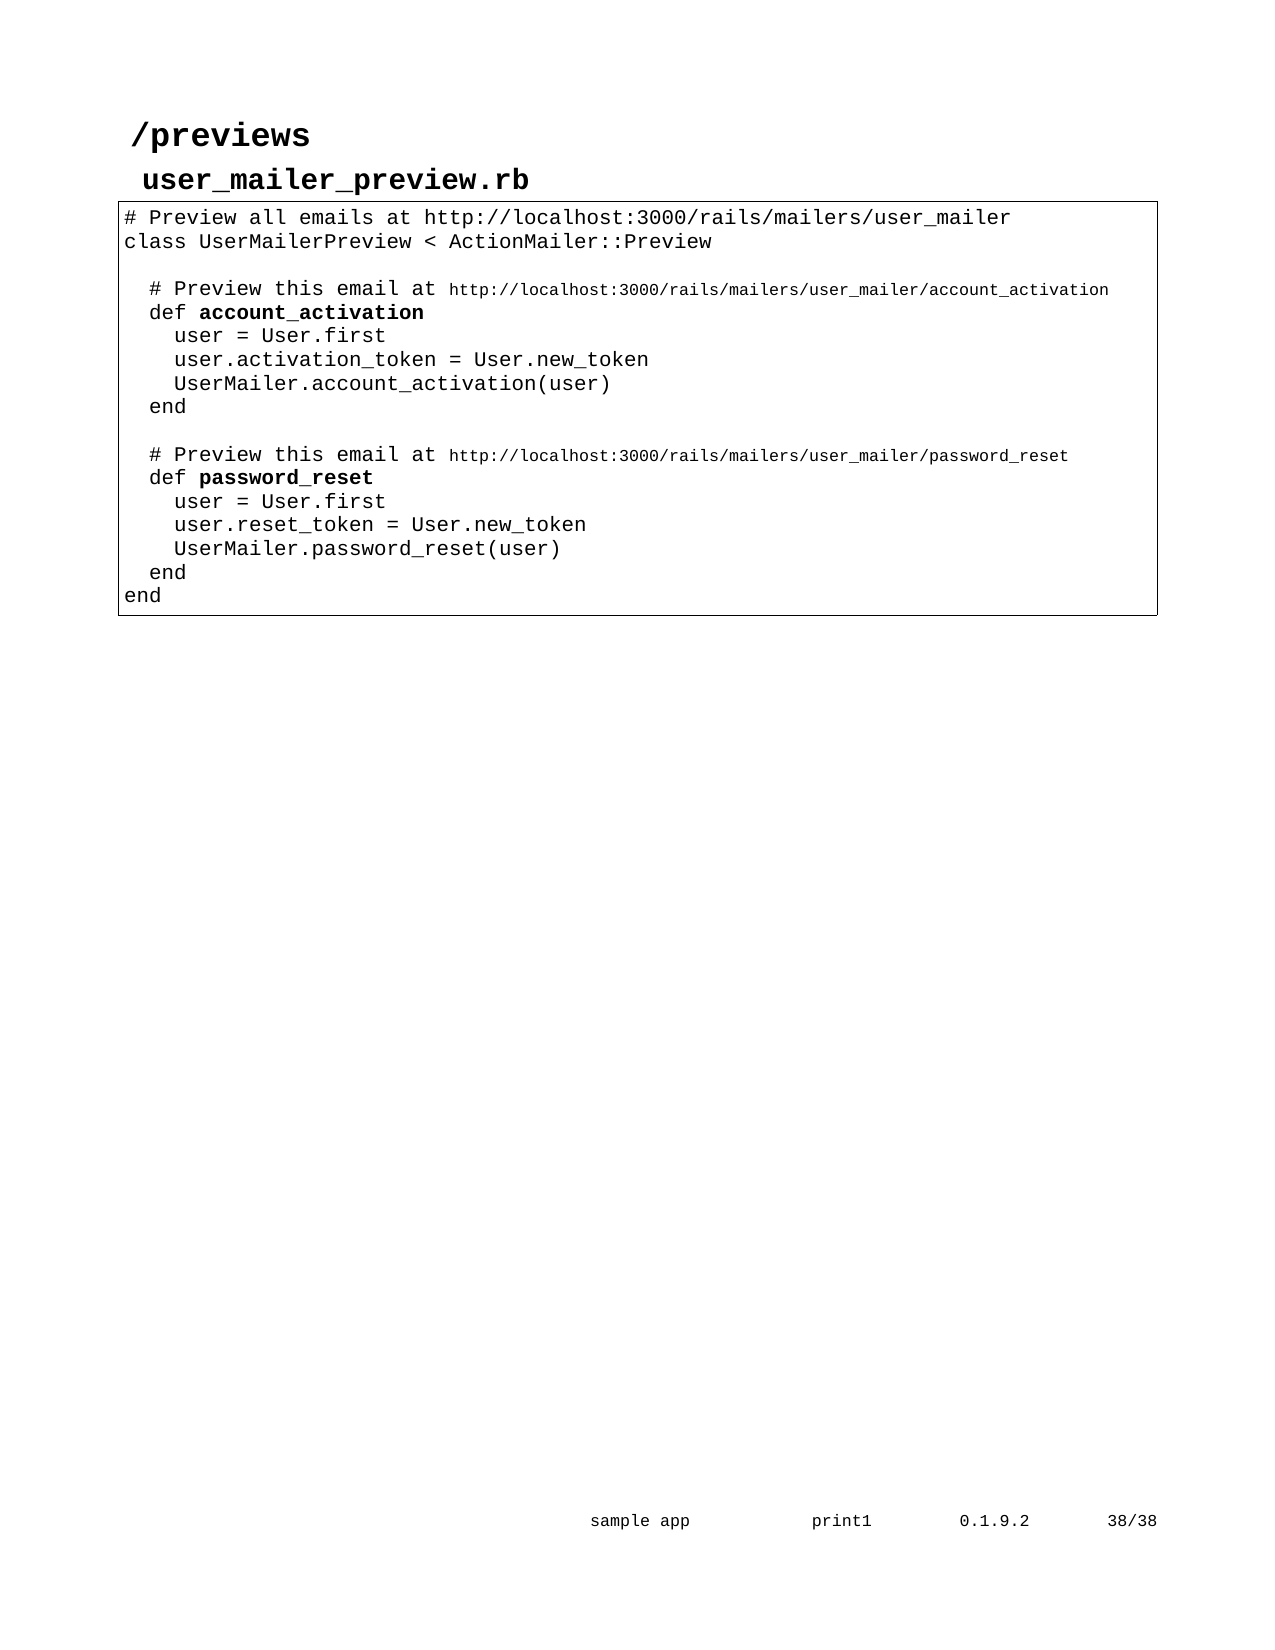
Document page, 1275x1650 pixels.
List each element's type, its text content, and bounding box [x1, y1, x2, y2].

subtitle /previews [130, 118, 1157, 156]
subtitle user_mailer_preview.rb [142, 165, 1157, 198]
table_header # Preview all emails at http://localhost:3000/rails/mailers/user_mailer class UserMailerPreview < ActionMailer::Preview # Preview this email at http://localhost:3000/rails/mailers/user_mailer/account_activation def account_activation user = User.first user.activation_token = User.new_token UserMailer.account_activation(user) end # Preview this email at http://localhost:3000/rails/mailers/user_mailer/password_reset def password_reset user = User.first user.reset_token = User.new_token UserMailer.password_reset(user) end end [119, 202, 1157, 615]
